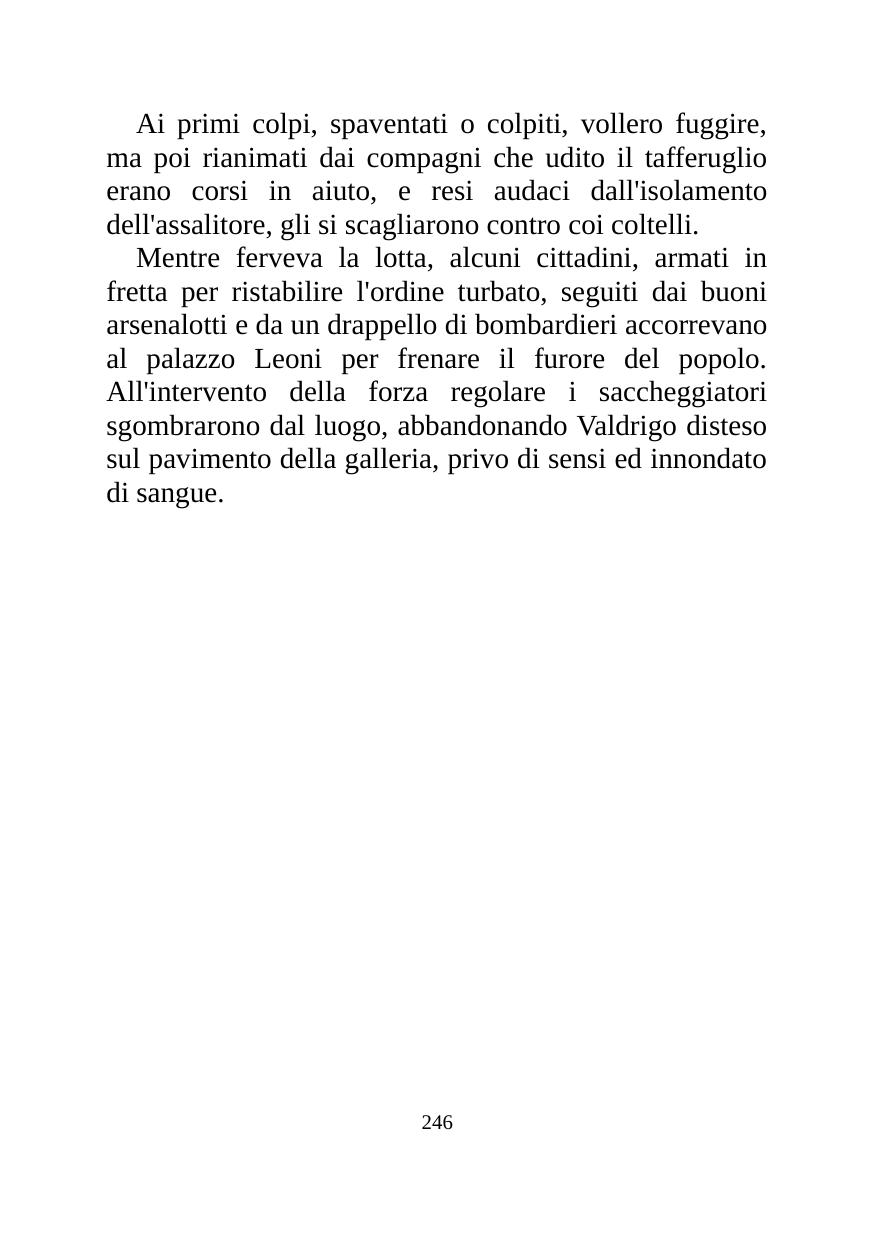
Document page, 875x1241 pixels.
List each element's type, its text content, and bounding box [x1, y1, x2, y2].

text Mentre ferveva la lotta, alcuni cittadini, armati in fretta per ristabilire l'ordine turbato, seguiti dai buoni arsenalotti e da un drappello di bombardieri accorrevano al palazzo Leoni per frenare il furore del popolo. All'intervento della forza regolare i saccheggiatori sgombrarono dal luogo, abbandonando Valdrigo disteso sul pavimento della galleria, privo di sensi ed innondato di sangue. [106, 240, 768, 509]
text Ai primi colpi, spaventati o colpiti, vollero fuggire, ma poi rianimati dai compagni che udito il tafferuglio erano corsi in aiuto, e resi audaci dall'isolamento dell'assalitore, gli si scagliarono contro coi coltelli. [106, 106, 768, 240]
